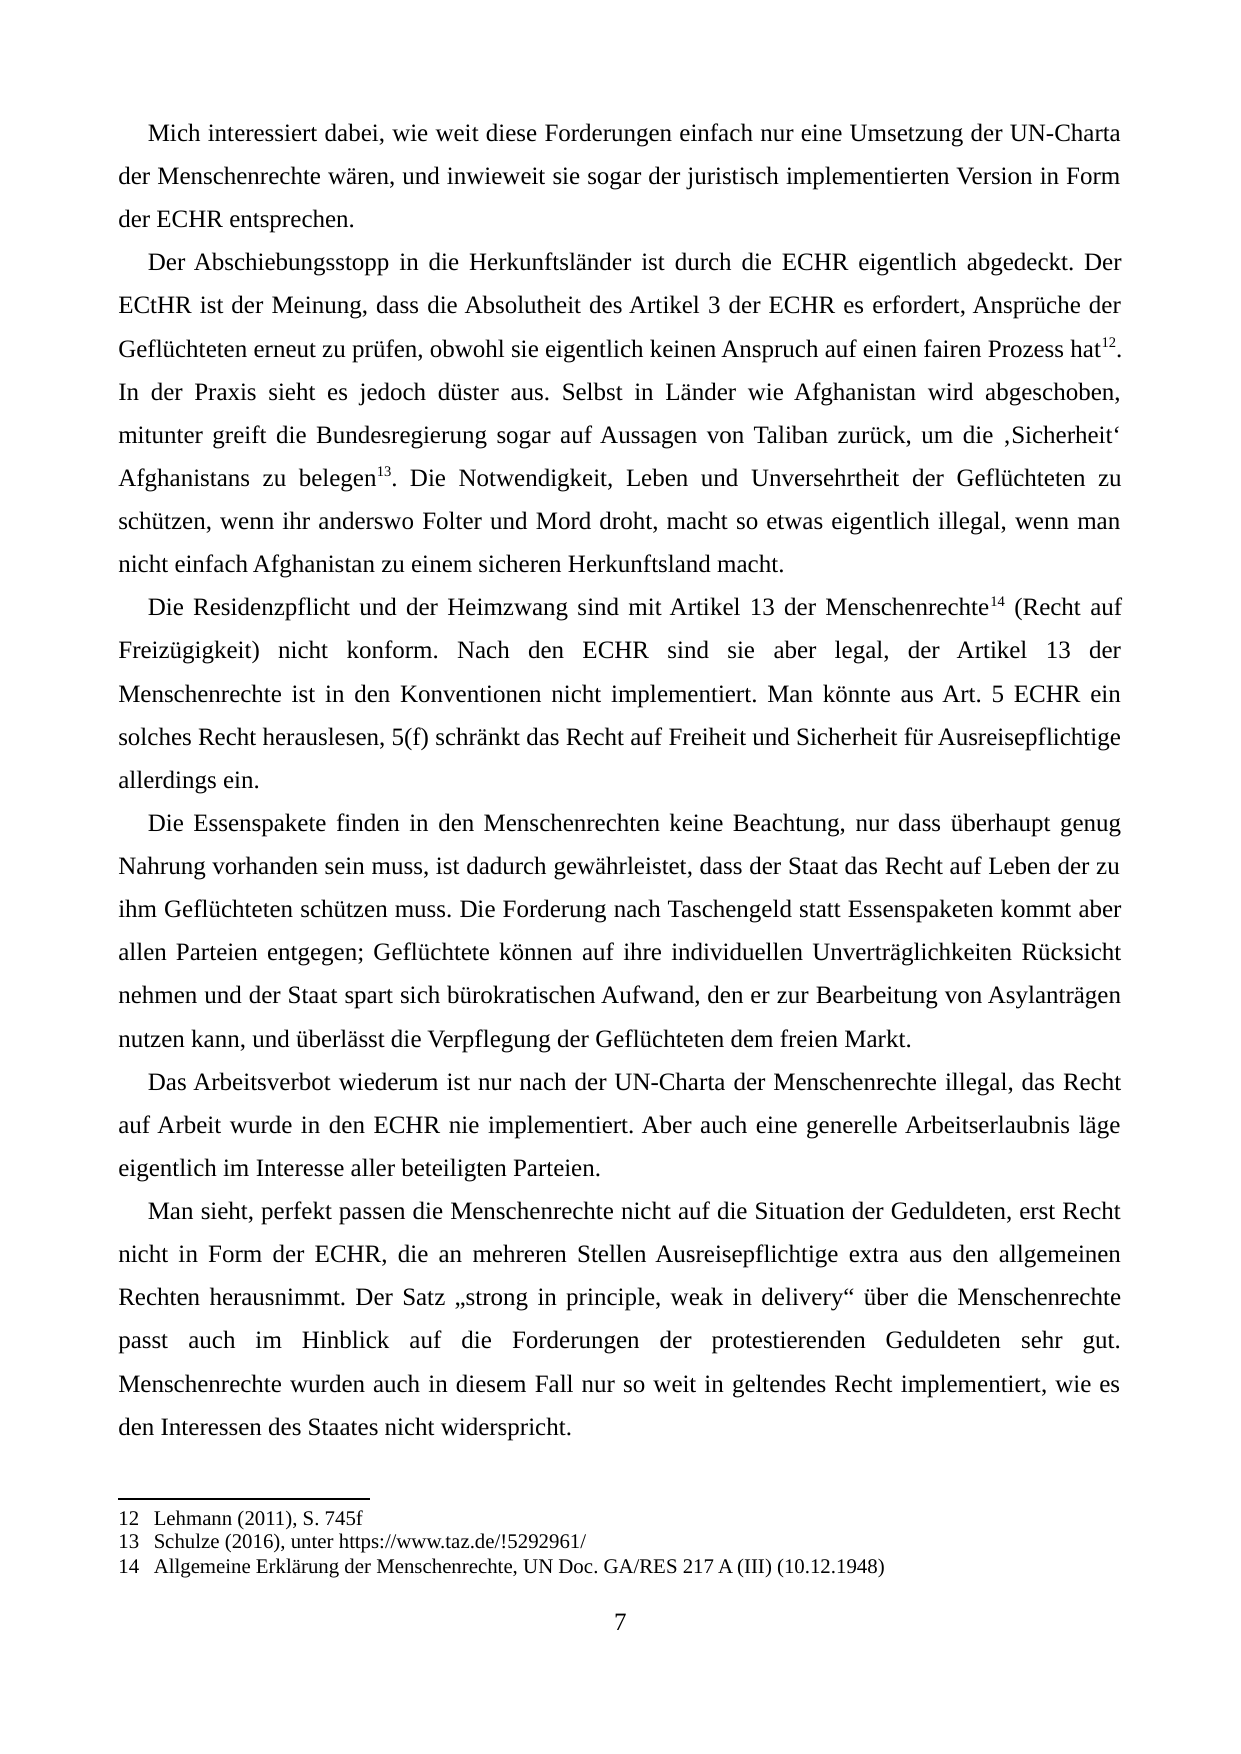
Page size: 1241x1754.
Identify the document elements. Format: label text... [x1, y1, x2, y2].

text Schulze (2016), unter https://www.taz.de/!5292961/ [118, 1529, 1122, 1553]
text Lehmann (2011), S. 745f [118, 1505, 1122, 1529]
text Mich interessiert dabei, wie weit diese Forderungen einfach nur eine Umsetzung der UN-Charta der Menschenrechte wären, und inwieweit sie sogar der juristisch implementierten Version in Form der ECHR entsprechen. [118, 118, 1122, 233]
text Die Residenzpflicht und der Heimzwang sind mit Artikel 13 der Menschenrechte (Recht auf Freizügigkeit) nicht konform. Nach den ECHR sind sie aber legal, der Artikel 13 der Menschenrechte ist in den Konventionen nicht implementiert. Man könnte aus Art. 5 ECHR ein solches Recht herauslesen, 5(f) schränkt das Recht auf Freiheit und Sicherheit für Ausreisepflichtige allerdings ein. [118, 592, 1122, 794]
text Man sieht, perfekt passen die Menschenrechte nicht auf die Situation der Geduldeten, erst Recht nicht in Form der ECHR, die an mehreren Stellen Ausreisepflichtige extra aus den allgemeinen Rechten herausnimmt. Der Satz „strong in principle, weak in delivery“ über die Menschenrechte passt auch im Hinblick auf die Forderungen der protestierenden Geduldeten sehr gut. Menschenrechte wurden auch in diesem Fall nur so weit in geltendes Recht implementiert, wie es den Interessen des Staates nicht widerspricht. [118, 1196, 1122, 1441]
text Die Essenspakete finden in den Menschenrechten keine Beachtung, nur dass überhaupt genug Nahrung vorhanden sein muss, ist dadurch gewährleistet, dass der Staat das Recht auf Leben der zu ihm Geflüchteten schützen muss. Die Forderung nach Taschengeld statt Essenspaketen kommt aber allen Parteien entgegen; Geflüchtete können auf ihre individuellen Unverträglichkeiten Rücksicht nehmen und der Staat spart sich bürokratischen Aufwand, den er zur Bearbeitung von Asylanträgen nutzen kann, und überlässt die Verpflegung der Geflüchteten dem freien Markt. [118, 808, 1122, 1052]
text Das Arbeitsverbot wiederum ist nur nach der UN-Charta der Menschenrechte illegal, das Recht auf Arbeit wurde in den ECHR nie implementiert. Aber auch eine generelle Arbeitserlaubnis läge eigentlich im Interesse aller beteiligten Parteien. [118, 1067, 1122, 1182]
text Allgemeine Erklärung der Menschenrechte, UN Doc. GA/RES 217 A (III) (10.12.1948) [118, 1553, 1122, 1578]
text Der Abschiebungsstopp in die Herkunftsländer ist durch die ECHR eigentlich abgedeckt. Der ECtHR ist der Meinung, dass die Absolutheit des Artikel 3 der ECHR es erfordert, Ansprüche der Geflüchteten erneut zu prüfen, obwohl sie eigentlich keinen Anspruch auf einen fairen Prozess hat. In der Praxis sieht es jedoch düster aus. Selbst in Länder wie Afghanistan wird abgeschoben, mitunter greift die Bundesregierung sogar auf Aussagen von Taliban zurück, um die ‚Sicherheit‘ Afghanistans zu belegen. Die Notwendigkeit, Leben und Unversehrtheit der Geflüchteten zu schützen, wenn ihr anderswo Folter und Mord droht, macht so etwas eigentlich illegal, wenn man nicht einfach Afghanistan zu einem sicheren Herkunftsland macht. [118, 247, 1122, 578]
